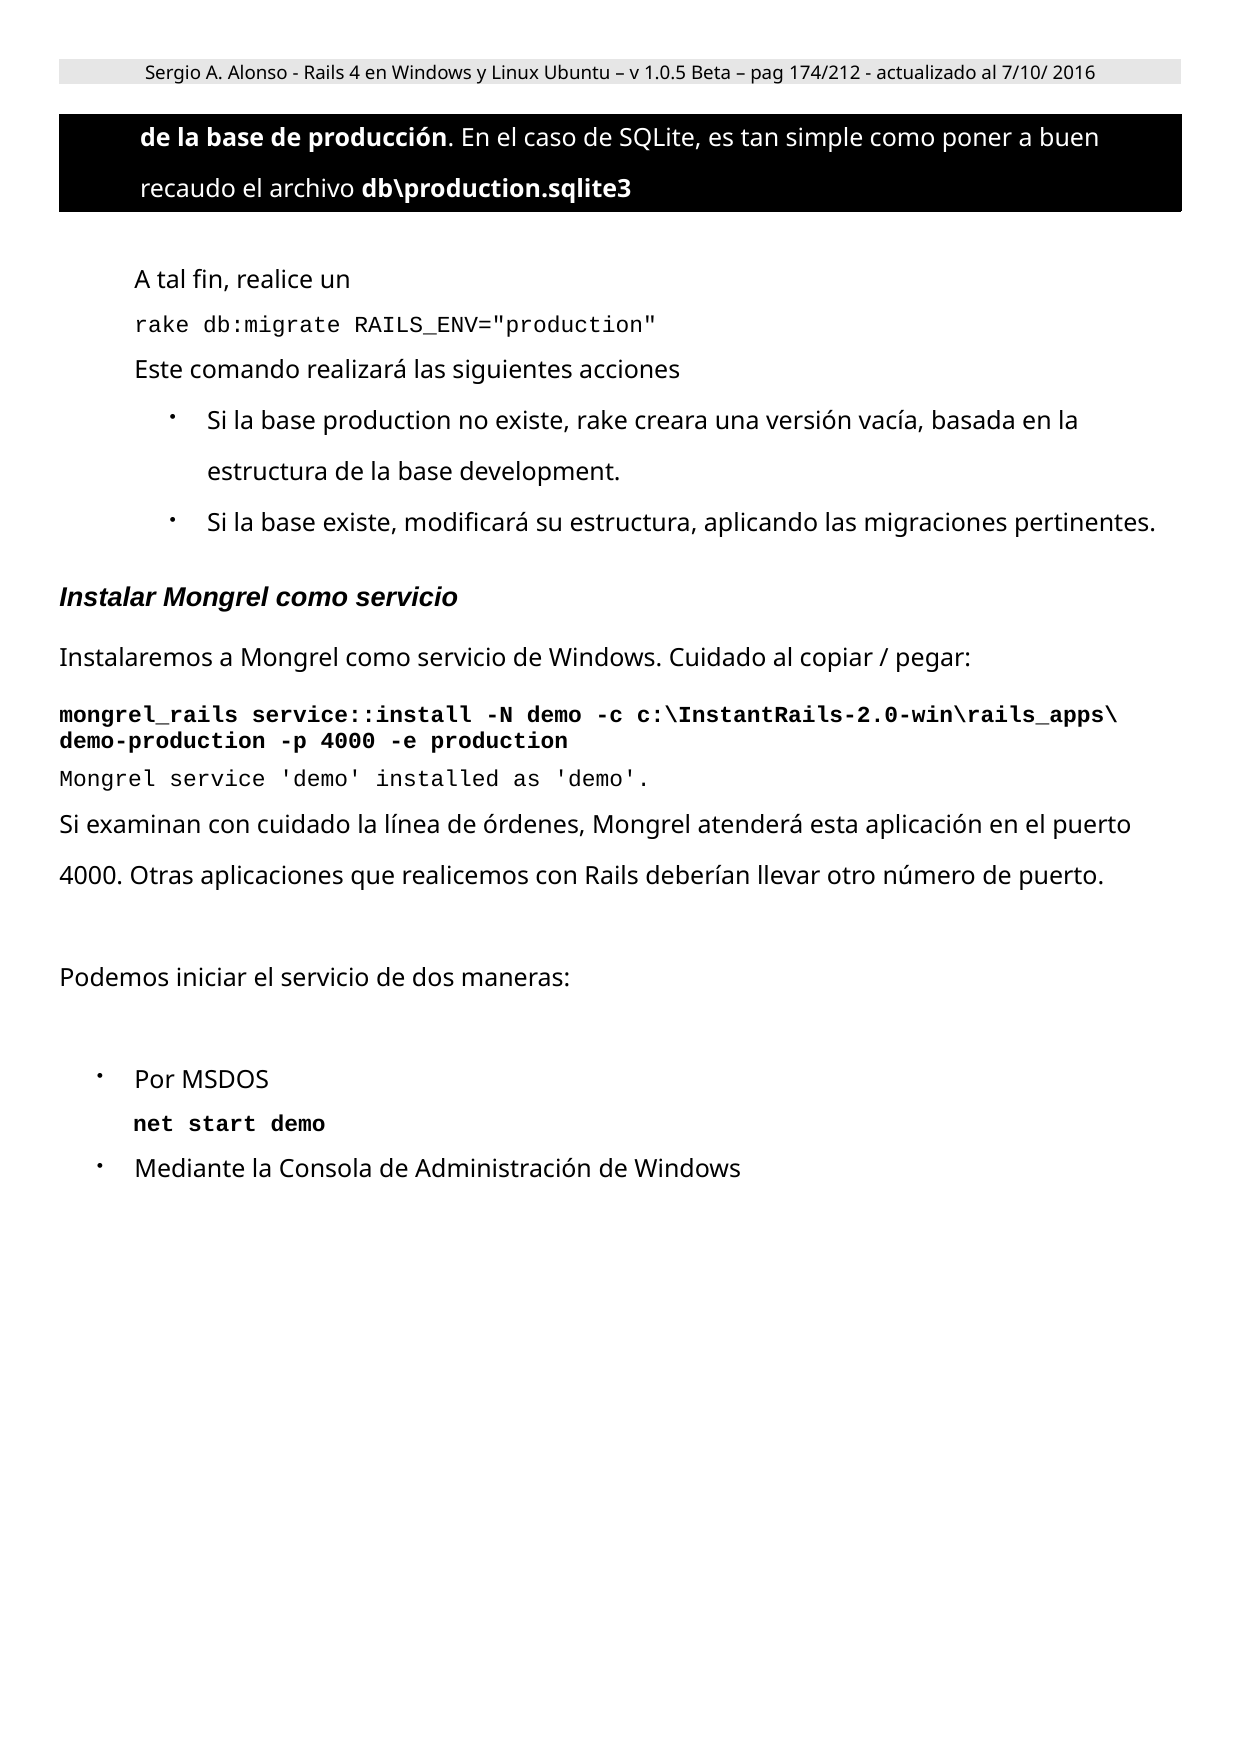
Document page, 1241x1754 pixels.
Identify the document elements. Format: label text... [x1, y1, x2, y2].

list Este comando realizará las siguientes acciones [97, 351, 1181, 385]
list rake db:migrate RAILS_ENV="production" [97, 313, 1181, 339]
list Por MSDOS [97, 1061, 1181, 1096]
text Si examinan con cuidado la línea de órdenes, Mongrel atenderá esta aplicación en el puerto 4000. Otras aplicaciones que realicemos con Rails deberían llevar otro número de puerto. [59, 806, 1181, 891]
subtitle Instalar Mongrel como servicio [59, 581, 1181, 612]
text mongrel_rails service::install -N demo -c c:\InstantRails-2.0-win\rails_apps\demo-production -p 4000 -e production [59, 703, 1181, 755]
list Mediante la Consola de Administración de Windows [97, 1151, 1181, 1185]
list A tal fin, realice un [97, 262, 1181, 296]
list Si la base existe, modificará su estructura, aplicando las migraciones pertinentes. [169, 504, 1181, 538]
text net start demo [133, 1112, 1181, 1138]
list Si la base production no existe, rake creara una versión vacía, basada en la estructura de la base development. [169, 402, 1181, 487]
text Podemos iniciar el servicio de dos maneras: [59, 959, 1181, 993]
text Mongrel service 'demo' installed as 'demo'. [59, 768, 1181, 794]
text Instalaremos a Mongrel como servicio de Windows. Cuidado al copiar / pegar: [59, 640, 1181, 674]
table_header de la base de producción. En el caso de SQLite, es tan simple como poner a buen recaudo el archivo db\production.sqlite3 [60, 115, 1181, 211]
